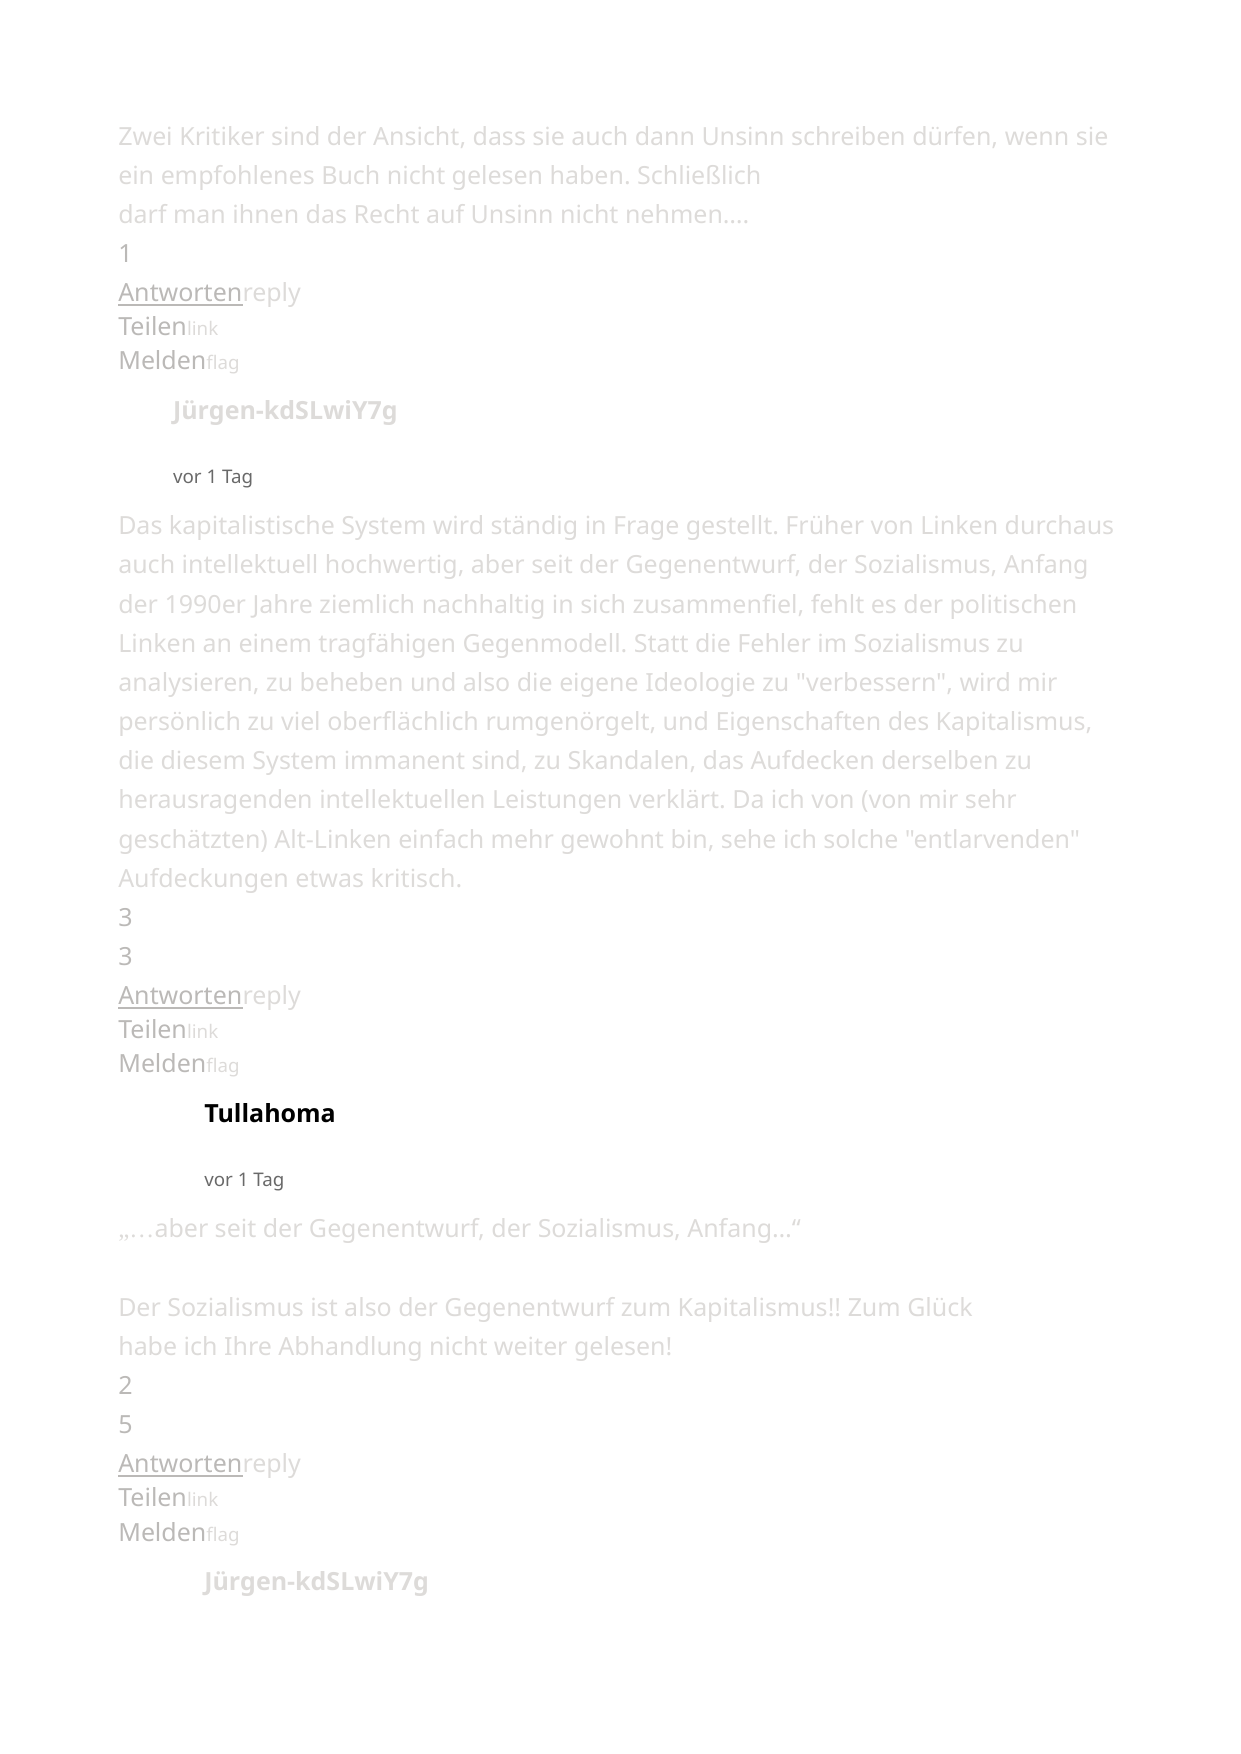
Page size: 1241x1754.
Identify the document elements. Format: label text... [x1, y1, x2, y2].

text Meldenflag [118, 343, 1122, 377]
text Jürgen-kdSLwiY7g [173, 393, 1114, 427]
text Teilenlink [118, 309, 1122, 343]
text Tullahoma [204, 1096, 1114, 1130]
text 3 [118, 939, 1122, 973]
text Das kapitalistische System wird ständig in Frage gestellt. Früher von Linken durchaus auch intellektuell hochwertig, aber seit der Gegenentwurf, der Sozialismus, Anfang der 1990er Jahre ziemlich nachhaltig in sich zusammenfiel, fehlt es der politischen Linken an einem tragfähigen Gegenmodell. Statt die Fehler im Sozialismus zu analysieren, zu beheben und also die eigene Ideologie zu "verbessern", wird mir persönlich zu viel oberflächlich rumgenörgelt, und Eigenschaften des Kapitalismus, die diesem System immanent sind, zu Skandalen, das Aufdecken derselben zu herausragenden intellektuellen Leistungen verklärt. Da ich von (von mir sehr geschätzten) Alt-Linken einfach mehr gewohnt bin, sehe ich solche "entlarvenden" Aufdeckungen etwas kritisch. [118, 508, 1122, 894]
text Meldenflag [118, 1046, 1122, 1080]
text Antwortenreply [118, 275, 1122, 309]
text 1 [118, 236, 1122, 270]
text Antwortenreply [118, 1446, 1122, 1480]
text „…aber seit der Gegenentwurf, der Sozialismus, Anfang…“ Der Sozialismus ist also der Gegenentwurf zum Kapitalismus!! Zum Glück habe ich Ihre Abhandlung nicht weiter gelesen! [118, 1211, 1122, 1363]
text Meldenflag [118, 1514, 1122, 1548]
text Teilenlink [118, 1012, 1122, 1046]
text Jürgen-kdSLwiY7g [204, 1564, 1114, 1598]
text 5 [118, 1407, 1122, 1441]
text Teilenlink [118, 1480, 1122, 1514]
text 3 [118, 899, 1122, 934]
text 2 [118, 1368, 1122, 1402]
text vor 1 Tag [173, 463, 1117, 488]
text vor 1 Tag [204, 1166, 1117, 1192]
text Antwortenreply [118, 978, 1122, 1012]
text Zwei Kritiker sind der Ansicht, dass sie auch dann Unsinn schreiben dürfen, wenn sie ein empfohlenes Buch nicht gelesen haben. Schließlich darf man ihnen das Recht auf Unsinn nicht nehmen…. [118, 118, 1122, 231]
